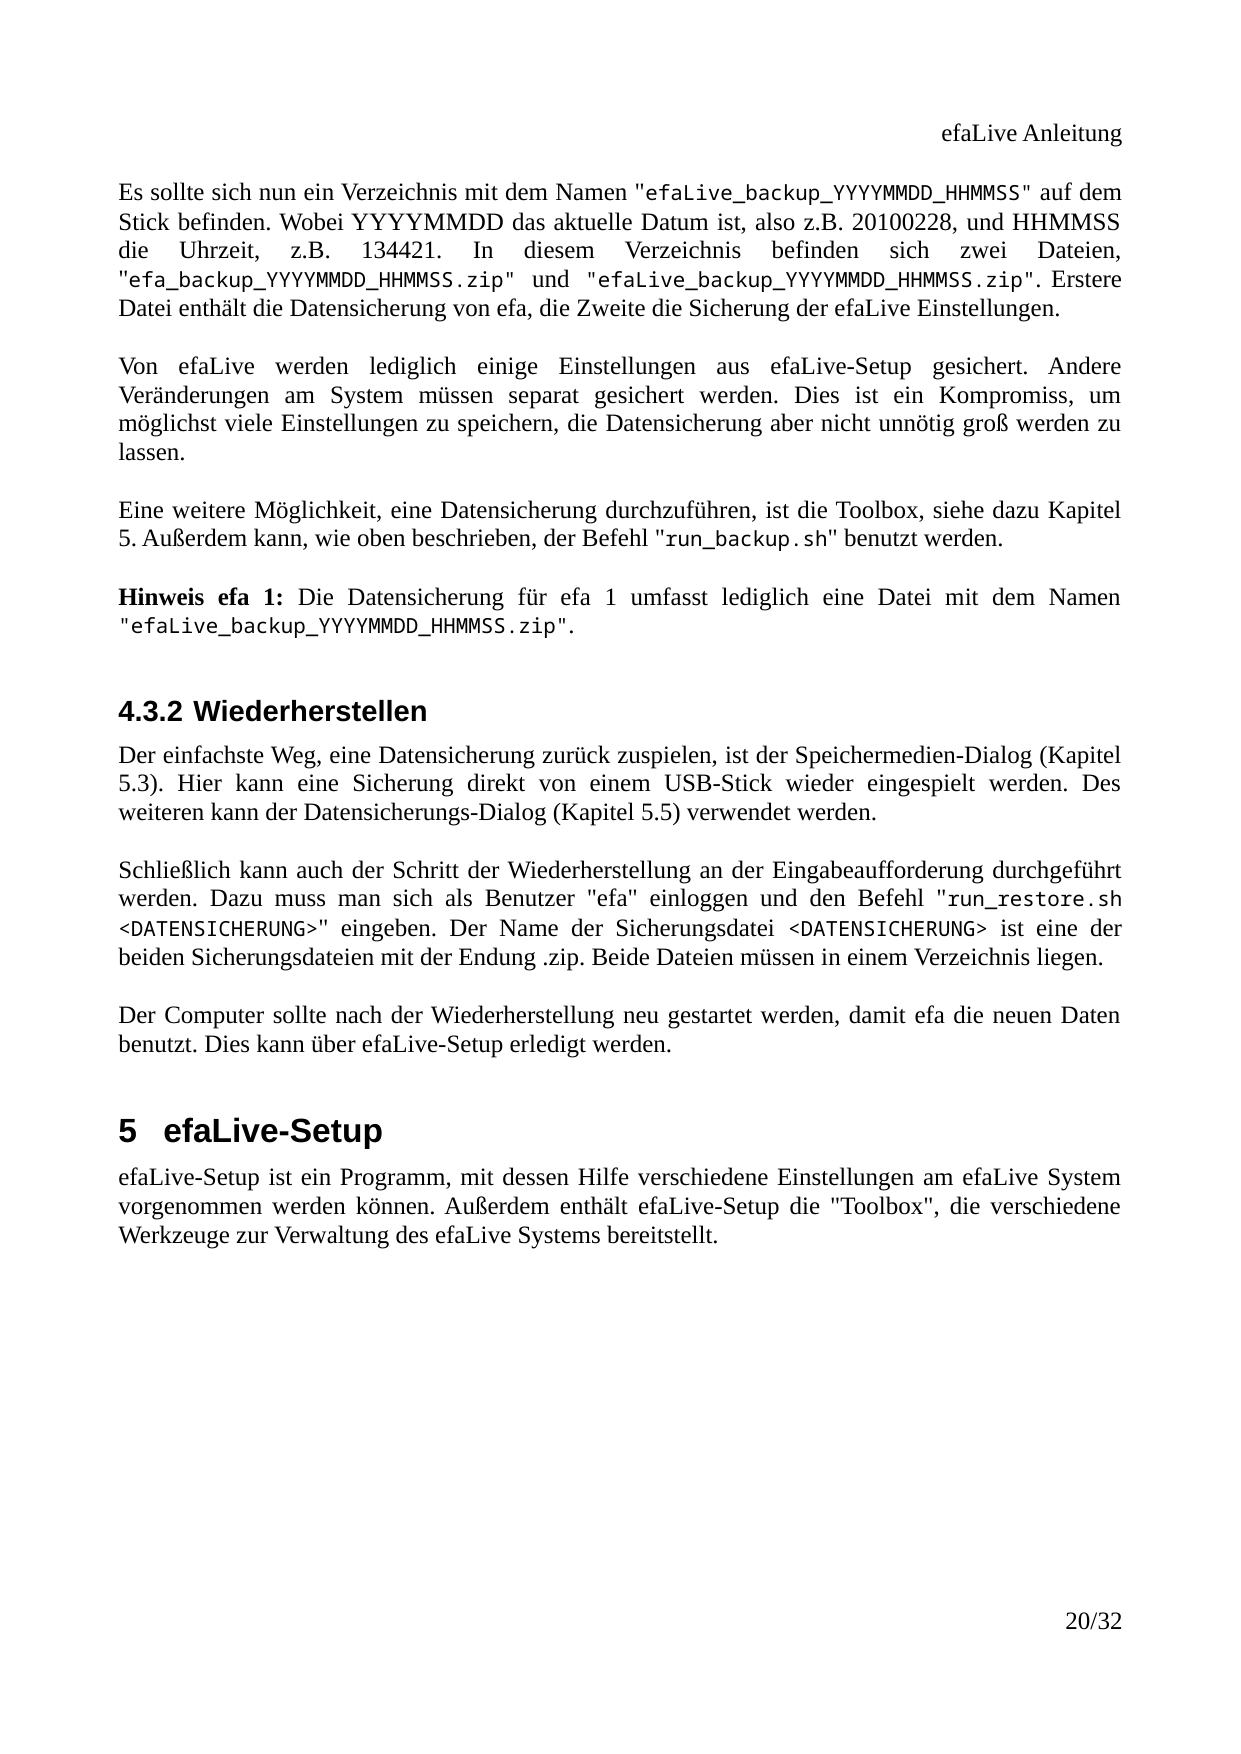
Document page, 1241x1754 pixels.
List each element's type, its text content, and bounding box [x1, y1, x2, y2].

text Es sollte sich nun ein Verzeichnis mit dem Namen "efaLive_backup_YYYYMMDD_HHMMSS" auf dem Stick befinden. Wobei YYYYMMDD das aktuelle Datum ist, also z.B. 20100228, und HHMMSS die Uhrzeit, z.B. 134421. In diesem Verzeichnis befinden sich zwei Dateien, "efa_backup_YYYYMMDD_HHMMSS.zip" und "efaLive_backup_YYYYMMDD_HHMMSS.zip". Erstere Datei enthält die Datensicherung von efa, die Zweite die Sicherung der efaLive Einstellungen. [118, 177, 1122, 322]
subtitle Wiederherstellen [118, 694, 1122, 727]
text Hinweis efa 1: Die Datensicherung für efa 1 umfasst lediglich eine Datei mit dem Namen "efaLive_backup_YYYYMMDD_HHMMSS.zip". [118, 582, 1122, 640]
text Von efaLive werden lediglich einige Einstellungen aus efaLive-Setup gesichert. Andere Veränderungen am System müssen separat gesichert werden. Dies ist ein Kompromiss, um möglichst viele Einstellungen zu speichern, die Datensicherung aber nicht unnötig groß werden zu lassen. [118, 351, 1122, 466]
text efaLive-Setup ist ein Programm, mit dessen Hilfe verschiedene Einstellungen am efaLive System vorgenommen werden können. Außerdem enthält efaLive-Setup die "Toolbox", die verschiedene Werkzeuge zur Verwaltung des efaLive Systems bereitstellt. [118, 1162, 1122, 1249]
text Der einfachste Weg, eine Datensicherung zurück zuspielen, ist der Speichermedien-Dialog (Kapitel 5.3). Hier kann eine Sicherung direkt von einem USB-Stick wieder eingespielt werden. Des weiteren kann der Datensicherungs-Dialog (Kapitel 5.5) verwendet werden. [118, 740, 1122, 826]
text Schließlich kann auch der Schritt der Wiederherstellung an der Eingabeaufforderung durchgeführt werden. Dazu muss man sich als Benutzer "efa" einloggen und den Befehl "run_restore.sh <DATENSICHERUNG>" eingeben. Der Name der Sicherungsdatei <DATENSICHERUNG> ist eine der beiden Sicherungsdateien mit der Endung .zip. Beide Dateien müssen in einem Verzeichnis liegen. [118, 855, 1122, 971]
text Der Computer sollte nach der Wiederherstellung neu gestartet werden, damit efa die neuen Daten benutzt. Dies kann über efaLive-Setup erledigt werden. [118, 1000, 1122, 1057]
subtitle efaLive-Setup [118, 1111, 1122, 1150]
text Eine weitere Möglichkeit, eine Datensicherung durchzuführen, ist die Toolbox, siehe dazu Kapitel 5. Außerdem kann, wie oben beschrieben, der Befehl "run_backup.sh" benutzt werden. [118, 495, 1122, 553]
